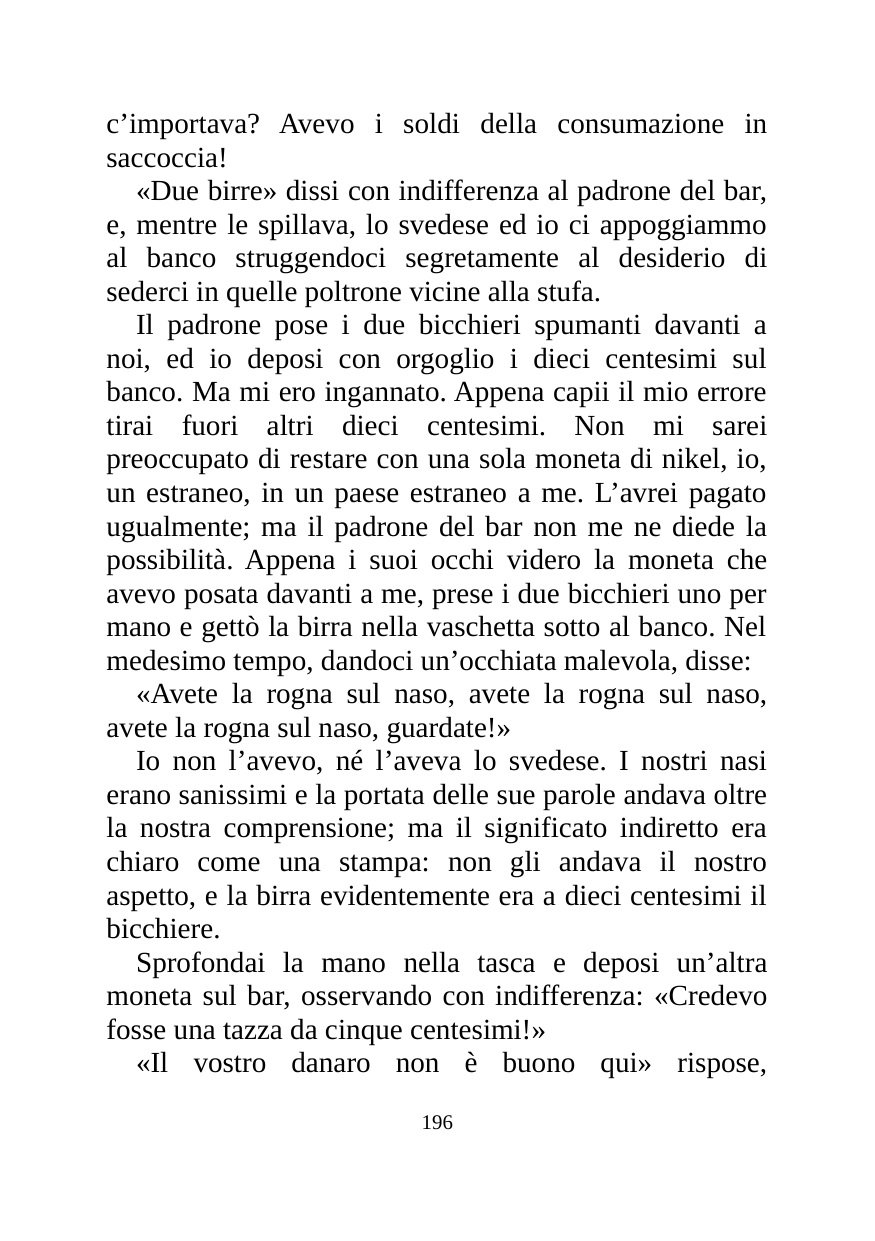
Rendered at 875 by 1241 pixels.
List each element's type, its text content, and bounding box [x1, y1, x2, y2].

text Sprofondai la mano nella tasca e deposi un’altra moneta sul bar, osservando con indifferenza: «Credevo fosse una tazza da cinque centesimi!» [106, 945, 768, 1045]
text «Il vostro danaro non è buono qui» rispose, [106, 1045, 768, 1079]
text Il padrone pose i due bicchieri spumanti davanti a noi, ed io deposi con orgoglio i dieci centesimi sul banco. Ma mi ero ingannato. Appena capii il mio errore tirai fuori altri dieci centesimi. Non mi sarei preoccupato di restare con una sola moneta di nikel, io, un estraneo, in un paese estraneo a me. L’avrei pagato ugualmente; ma il padrone del bar non me ne diede la possibilità. Appena i suoi occhi videro la moneta che avevo posata davanti a me, prese i due bicchieri uno per mano e gettò la birra nella vaschetta sotto al banco. Nel medesimo tempo, dandoci un’occhiata malevola, disse: [106, 307, 768, 676]
text Io non l’avevo, né l’aveva lo svedese. I nostri nasi erano sanissimi e la portata delle sue parole andava oltre la nostra comprensione; ma il significato indiretto era chiaro come una stampa: non gli andava il nostro aspetto, e la birra evidentemente era a dieci centesimi il bicchiere. [106, 743, 768, 945]
text c’importava? Avevo i soldi della consumazione in saccoccia! [106, 106, 768, 173]
text «Avete la rogna sul naso, avete la rogna sul naso, avete la rogna sul naso, guardate!» [106, 676, 768, 743]
text «Due birre» dissi con indifferenza al padrone del bar, e, mentre le spillava, lo svedese ed io ci appoggiammo al banco struggendoci segretamente al desiderio di sederci in quelle poltrone vicine alla stufa. [106, 173, 768, 307]
